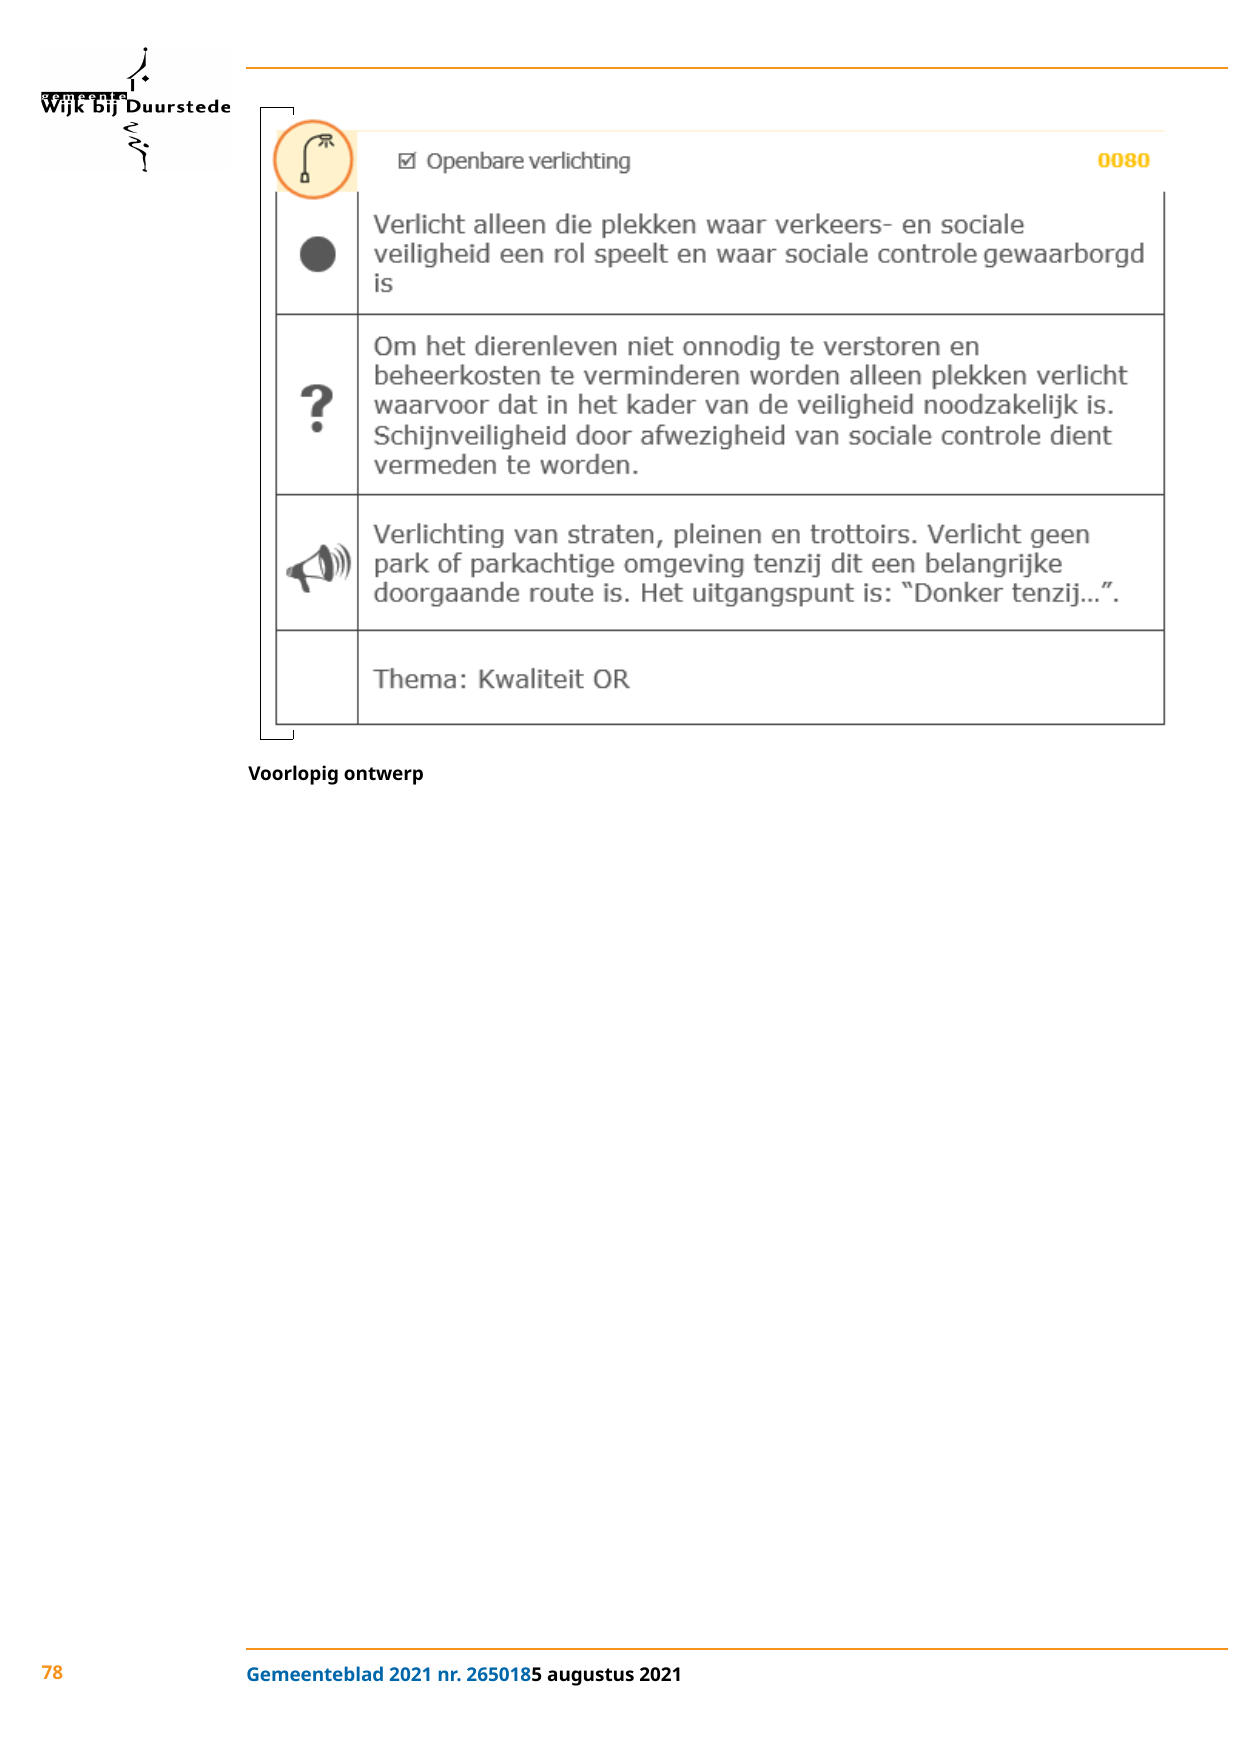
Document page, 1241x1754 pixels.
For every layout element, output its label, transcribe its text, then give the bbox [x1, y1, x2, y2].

picture [41, 47, 231, 172]
picture [268, 115, 1173, 730]
text Voorlopig ontwerp [248, 760, 1152, 786]
